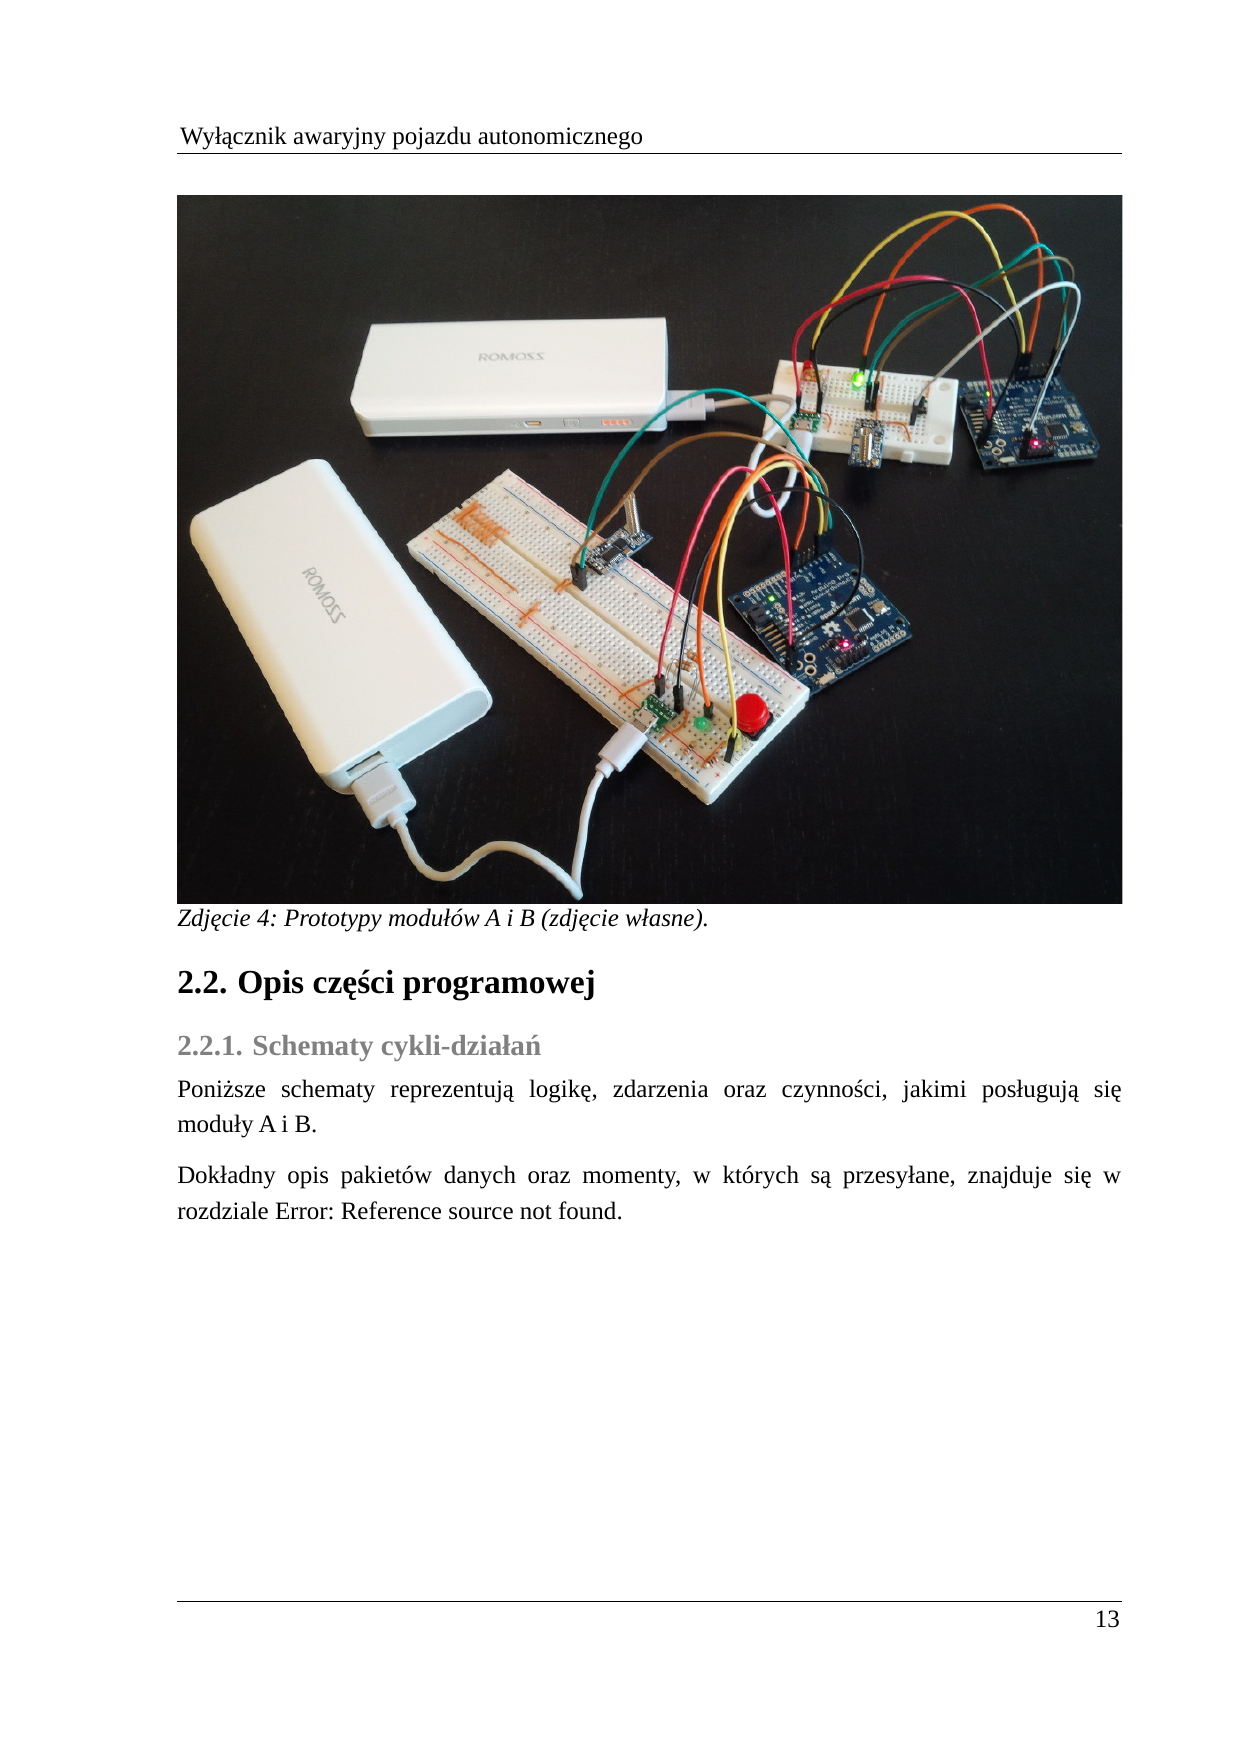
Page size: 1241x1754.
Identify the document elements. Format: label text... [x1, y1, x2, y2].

subtitle Schematy cykli-działań [177, 1028, 1122, 1061]
subtitle Opis części programowej [177, 932, 1122, 1001]
text Poniższe schematy reprezentują logikę, zdarzenia oraz czynności, jakimi posługują się moduły A i B. [177, 1074, 1122, 1138]
subtitle [177, 183, 1122, 195]
picture [177, 195, 1123, 904]
text Zdjęcie 4: Prototypy modułów A i B (zdjęcie własne). [177, 904, 1122, 932]
text Dokładny opis pakietów danych oraz momenty, w których są przesyłane, znajduje się w rozdziale Error: Reference source not found. [177, 1160, 1122, 1225]
